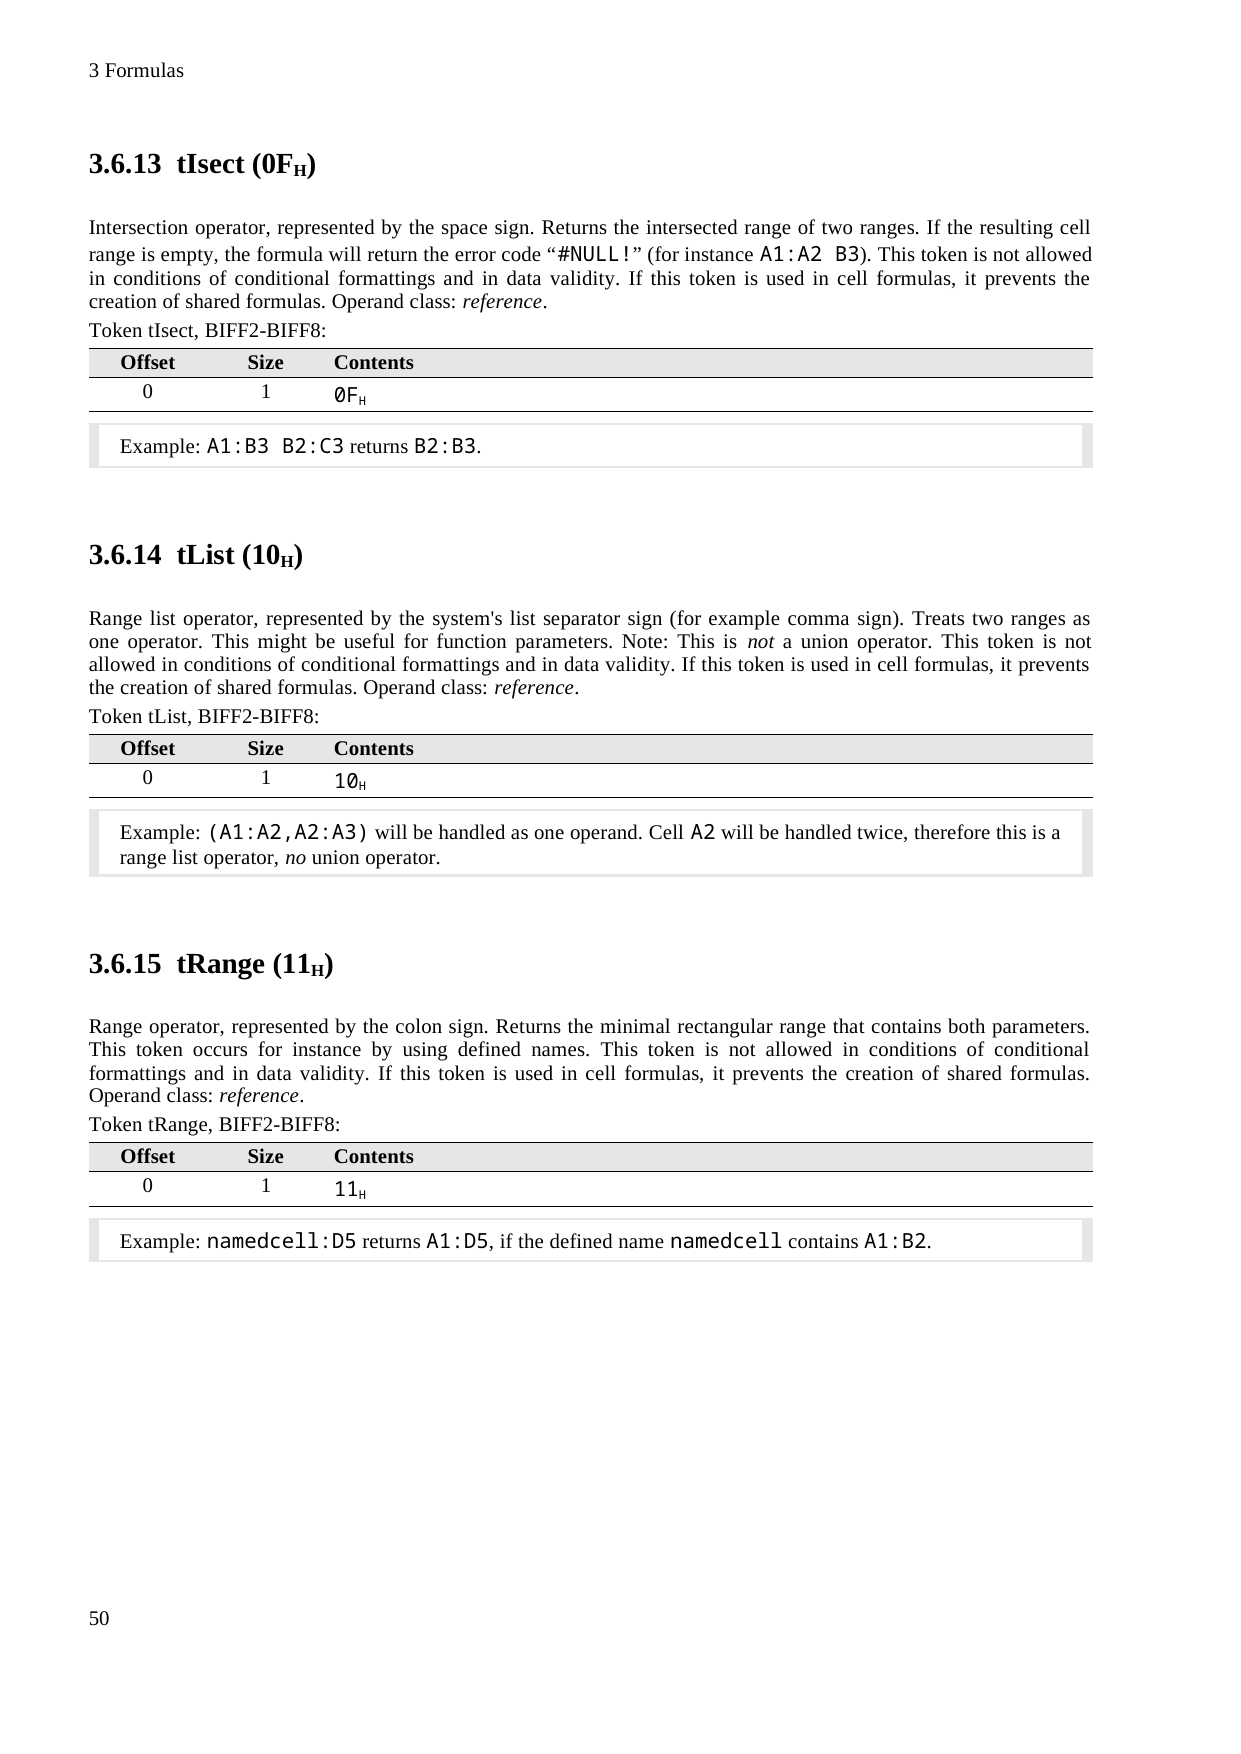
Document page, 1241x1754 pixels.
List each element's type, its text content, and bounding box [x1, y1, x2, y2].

text Range operator, represented by the colon sign. Returns the minimal rectangular range that contains both parameters. This token occurs for instance by using defined names. This token is not allowed in conditions of conditional formattings and in data validity. If this token is used in cell formulas, it prevents the creation of shared formulas. Operand class: reference. [88, 1015, 1093, 1107]
table_header Offset [89, 349, 207, 377]
table_cell 1 [207, 764, 325, 797]
text Example: (A1:A2,A2:A3) will be handled as one operand. Cell A2 will be handled twice, therefore this is a range list operator, no union operator. [99, 811, 1082, 874]
table_header Contents [325, 1143, 1093, 1171]
text Example: namedcell:D5 returns A1:D5, if the defined name namedcell contains A1:B2. [99, 1220, 1082, 1260]
table_cell 0 [89, 764, 207, 797]
table_cell 0 [89, 378, 207, 411]
table_header Contents [325, 349, 1093, 377]
table_header Offset [89, 1143, 207, 1171]
subtitle tRange (11H) [88, 947, 1093, 980]
text Token tList, BIFF2-BIFF8: [88, 705, 1093, 728]
subtitle tList (10H) [88, 539, 1093, 571]
table_cell 0 [89, 1172, 207, 1206]
table_header Size [207, 735, 325, 763]
text Intersection operator, represented by the space sign. Returns the intersected range of two ranges. If the resulting cell range is empty, the formula will return the error code “#NULL!” (for instance A1:A2 B3). This token is not allowed in conditions of conditional formattings and in data validity. If this token is used in cell formulas, it prevents the creation of shared formulas. Operand class: reference. [88, 216, 1093, 313]
table_header Size [207, 1143, 325, 1171]
table_header Offset [89, 735, 207, 763]
table_cell 11H [325, 1172, 1093, 1206]
table_cell 1 [207, 378, 325, 411]
table_cell 0FH [325, 378, 1093, 411]
text Token tRange, BIFF2-BIFF8: [88, 1113, 1093, 1136]
subtitle tIsect (0FH) [88, 148, 1093, 180]
text Range list operator, represented by the system's list separator sign (for example comma sign). Treats two ranges as one operator. This might be useful for function parameters. Note: This is not a union operator. This token is not allowed in conditions of conditional formattings and in data validity. If this token is used in cell formulas, it prevents the creation of shared formulas. Operand class: reference. [88, 607, 1093, 699]
table_header Size [207, 349, 325, 377]
text Token tIsect, BIFF2-BIFF8: [88, 319, 1093, 342]
table_cell 1 [207, 1172, 325, 1206]
text Example: A1:B3 B2:C3 returns B2:B3. [99, 425, 1082, 466]
table_cell 10H [325, 764, 1093, 797]
table_header Contents [325, 735, 1093, 763]
